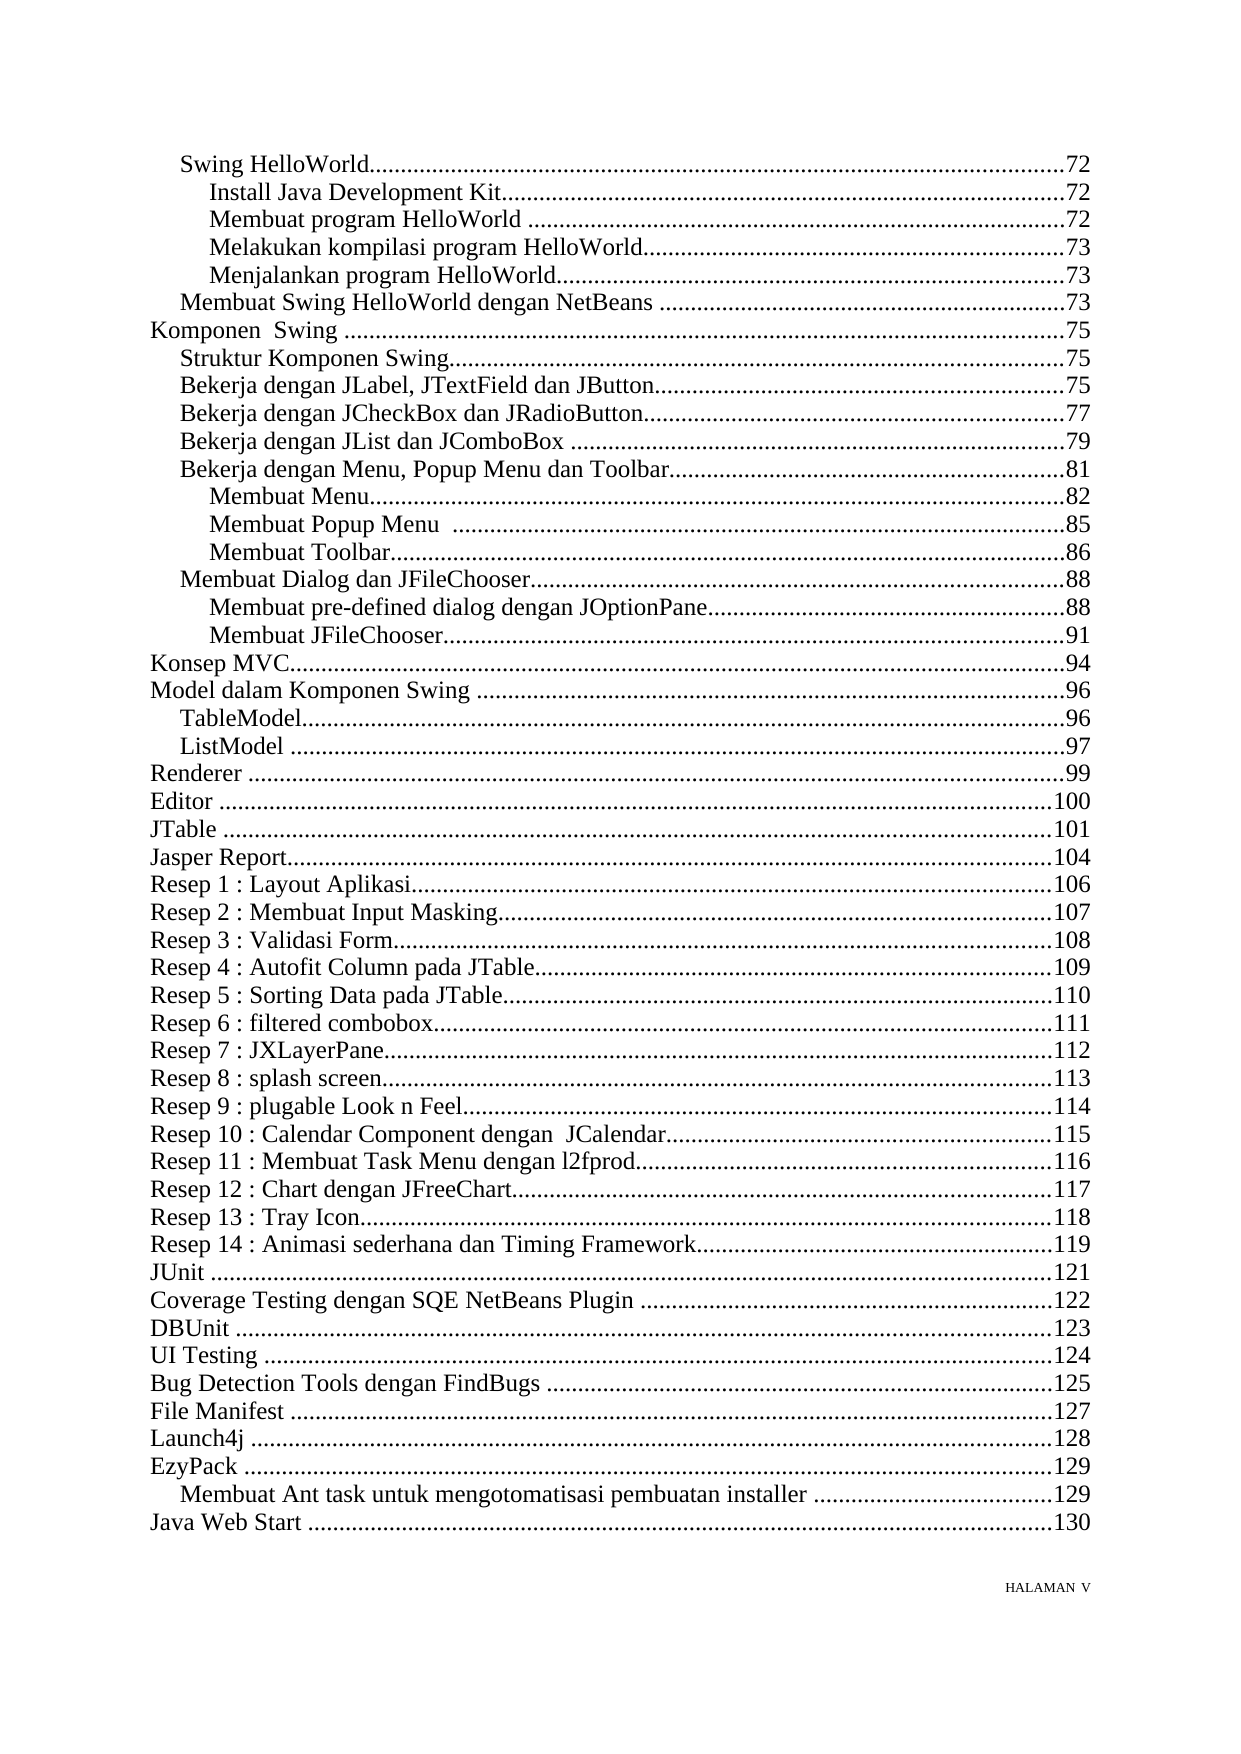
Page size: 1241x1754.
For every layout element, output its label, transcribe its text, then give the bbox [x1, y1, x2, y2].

text Membuat program HelloWorld 72 [209, 205, 1091, 233]
text Java Web Start 130 [150, 1508, 1091, 1535]
text Membuat Dialog dan JFileChooser 88 [179, 566, 1091, 593]
text Install Java Development Kit 72 [209, 178, 1091, 205]
text Resep 14 : Animasi sederhana dan Timing Framework 119 [150, 1231, 1091, 1258]
text Membuat pre-defined dialog dengan JOptionPane 88 [209, 593, 1091, 621]
text Renderer 99 [150, 759, 1091, 787]
text Struktur Komponen Swing 75 [179, 344, 1091, 372]
text Jasper Report 104 [150, 843, 1091, 870]
text Membuat Popup Menu 85 [209, 510, 1091, 538]
text Launch4j 128 [150, 1424, 1091, 1452]
text Membuat JFileChooser 91 [209, 621, 1091, 649]
text Coverage Testing dengan SQE NetBeans Plugin 122 [150, 1286, 1091, 1314]
text JTable 101 [150, 815, 1091, 843]
text Bug Detection Tools dengan FindBugs 125 [150, 1369, 1091, 1397]
text Konsep MVC 94 [150, 649, 1091, 676]
text Editor 100 [150, 787, 1091, 815]
text Swing HelloWorld 72 [179, 150, 1091, 178]
text ListModel 97 [179, 732, 1091, 759]
text Resep 9 : plugable Look n Feel 114 [150, 1092, 1091, 1120]
text JUnit 121 [150, 1258, 1091, 1286]
text Model dalam Komponen Swing 96 [150, 676, 1091, 704]
text Membuat Menu 82 [209, 482, 1091, 510]
text Bekerja dengan Menu, Popup Menu dan Toolbar 81 [179, 455, 1091, 482]
text Bekerja dengan JCheckBox dan JRadioButton 77 [179, 399, 1091, 427]
text Melakukan kompilasi program HelloWorld 73 [209, 233, 1091, 261]
text Resep 8 : splash screen 113 [150, 1064, 1091, 1092]
text Bekerja dengan JList dan JComboBox 79 [179, 427, 1091, 455]
text Membuat Ant task untuk mengotomatisasi pembuatan installer 129 [179, 1480, 1091, 1508]
text Resep 4 : Autofit Column pada JTable 109 [150, 953, 1091, 981]
text Resep 7 : JXLayerPane 112 [150, 1037, 1091, 1064]
text Resep 12 : Chart dengan JFreeChart 117 [150, 1175, 1091, 1203]
text UI Testing 124 [150, 1341, 1091, 1369]
text Resep 1 : Layout Aplikasi 106 [150, 870, 1091, 898]
text Resep 10 : Calendar Component dengan JCalendar 115 [150, 1120, 1091, 1147]
text File Manifest 127 [150, 1397, 1091, 1424]
text Resep 13 : Tray Icon 118 [150, 1203, 1091, 1231]
text Membuat Toolbar 86 [209, 538, 1091, 566]
text Resep 11 : Membuat Task Menu dengan l2fprod 116 [150, 1147, 1091, 1175]
text Bekerja dengan JLabel, JTextField dan JButton 75 [179, 372, 1091, 399]
text Resep 2 : Membuat Input Masking 107 [150, 898, 1091, 926]
text DBUnit 123 [150, 1314, 1091, 1341]
text Komponen Swing 75 [150, 316, 1091, 344]
text Resep 3 : Validasi Form 108 [150, 926, 1091, 953]
text EzyPack 129 [150, 1452, 1091, 1480]
text Menjalankan program HelloWorld 73 [209, 261, 1091, 288]
text TableModel 96 [179, 704, 1091, 732]
text Resep 6 : filtered combobox 111 [150, 1009, 1091, 1037]
text Resep 5 : Sorting Data pada JTable 110 [150, 981, 1091, 1009]
text Membuat Swing HelloWorld dengan NetBeans 73 [179, 288, 1091, 316]
